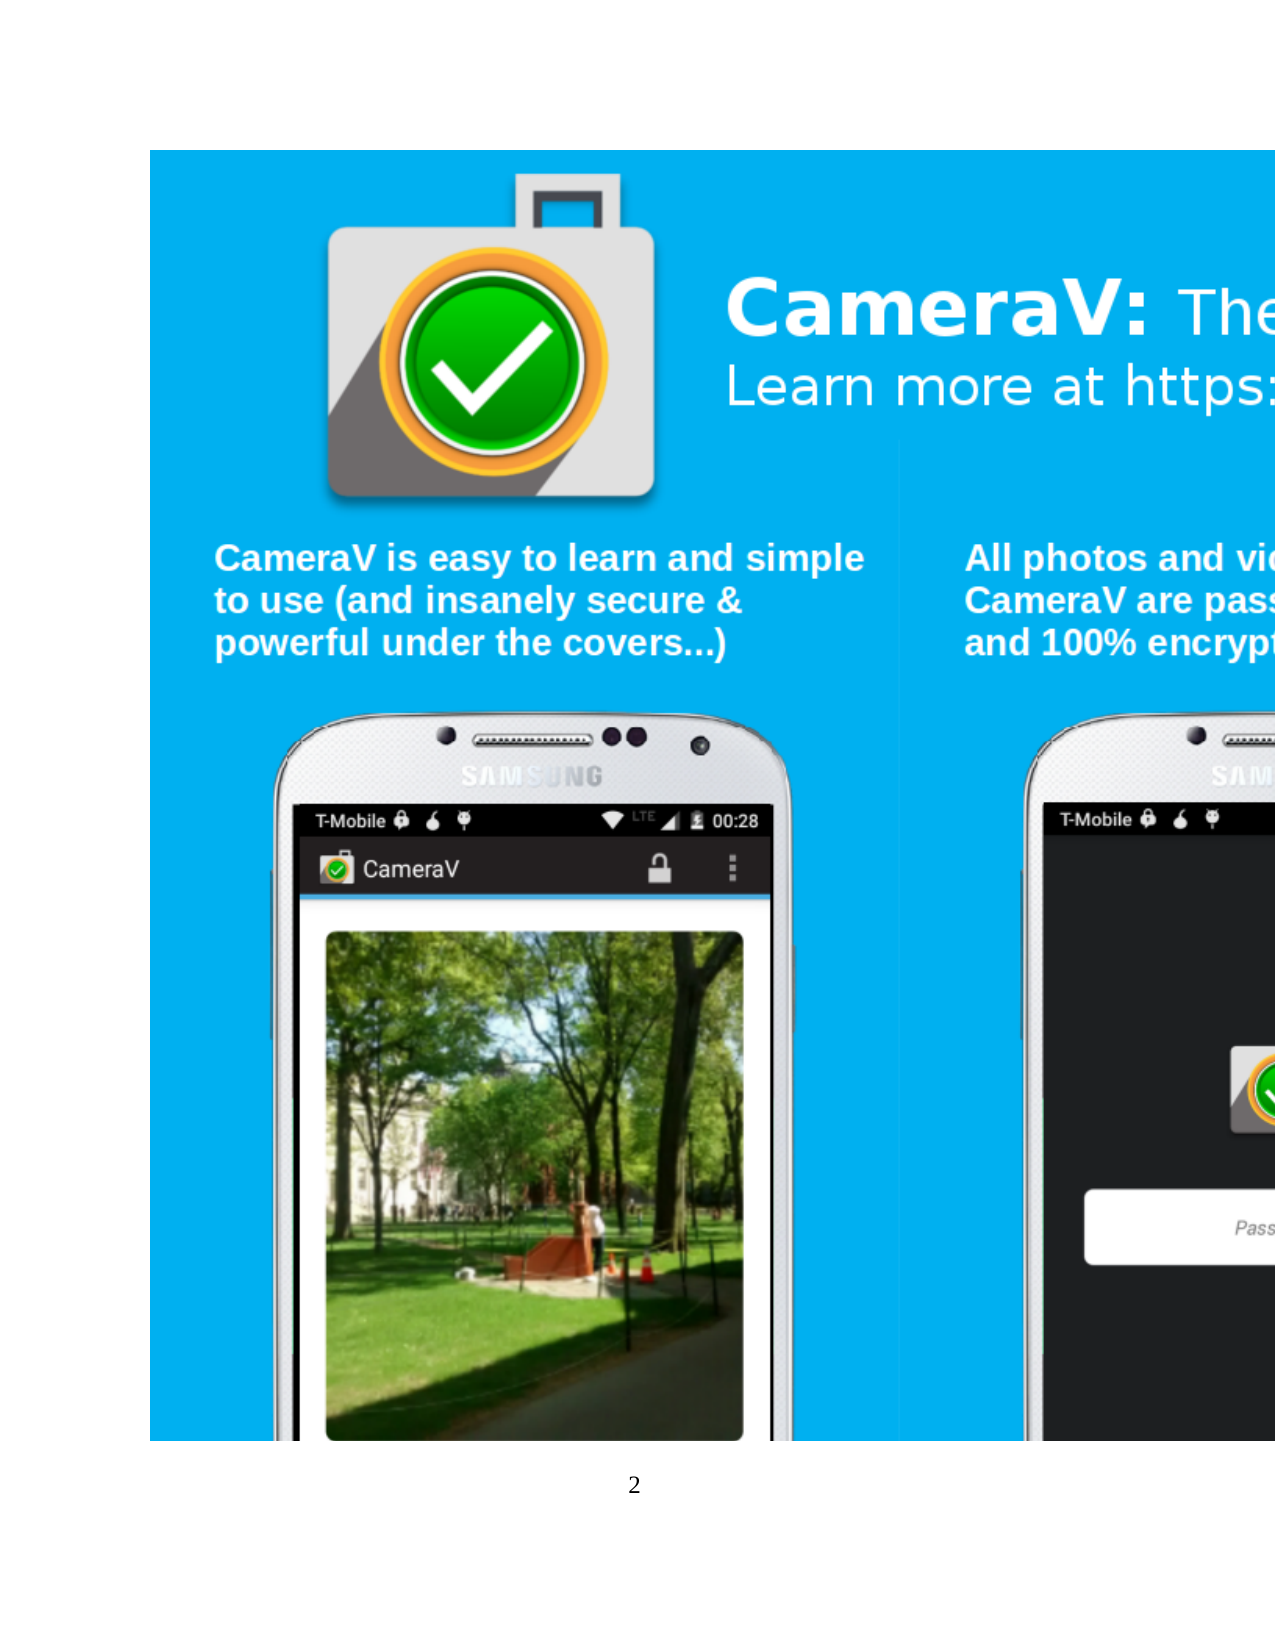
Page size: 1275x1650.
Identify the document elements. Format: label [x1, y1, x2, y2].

picture [977, 291, 1007, 334]
picture [966, 635, 1006, 655]
picture [262, 593, 280, 613]
picture [319, 551, 351, 571]
picture [1222, 288, 1250, 334]
picture [473, 635, 485, 655]
picture [716, 627, 725, 663]
picture [665, 635, 682, 655]
picture [1016, 593, 1044, 613]
picture [1130, 293, 1143, 306]
picture [1193, 635, 1211, 655]
picture [1085, 629, 1136, 655]
picture [1069, 593, 1101, 613]
picture [408, 627, 448, 655]
picture [792, 376, 817, 405]
picture [1025, 551, 1043, 578]
picture [780, 551, 808, 571]
picture [1239, 376, 1262, 405]
picture [1204, 543, 1223, 571]
picture [1207, 376, 1232, 416]
picture [1172, 635, 1190, 655]
picture [769, 551, 774, 571]
picture [533, 635, 551, 655]
picture [363, 627, 368, 655]
picture [297, 551, 315, 571]
picture [285, 593, 302, 613]
picture [1258, 299, 1275, 334]
picture [1260, 551, 1265, 571]
picture [747, 551, 765, 571]
picture [460, 593, 477, 613]
picture [585, 635, 604, 655]
picture [1269, 551, 1275, 570]
picture [1206, 593, 1225, 621]
picture [383, 635, 402, 655]
picture [836, 543, 841, 571]
picture [1160, 551, 1179, 571]
picture [1021, 711, 1275, 1441]
picture [522, 546, 534, 571]
picture [1003, 376, 1031, 405]
picture [1160, 368, 1176, 405]
picture [556, 593, 575, 621]
picture [389, 551, 394, 571]
picture [1161, 593, 1173, 613]
picture [827, 376, 843, 405]
picture [450, 551, 470, 571]
picture [428, 593, 434, 613]
picture [1010, 627, 1029, 655]
picture [1271, 634, 1275, 653]
picture [1103, 587, 1126, 613]
picture [730, 365, 754, 405]
picture [536, 551, 556, 571]
picture [1270, 593, 1275, 603]
picture [228, 593, 248, 613]
picture [669, 551, 688, 571]
picture [472, 551, 490, 571]
picture [713, 543, 732, 571]
picture [985, 376, 1001, 405]
picture [1129, 551, 1146, 571]
picture [758, 376, 785, 405]
picture [1182, 368, 1198, 405]
picture [728, 277, 776, 336]
picture [649, 593, 668, 613]
picture [842, 291, 912, 334]
picture [1250, 635, 1269, 663]
picture [600, 551, 620, 571]
picture [217, 635, 235, 663]
picture [921, 291, 965, 336]
picture [588, 593, 646, 613]
picture [1130, 321, 1143, 334]
picture [1237, 551, 1257, 571]
picture [1128, 363, 1153, 405]
picture [1064, 629, 1082, 655]
picture [847, 376, 871, 405]
picture [1005, 543, 1010, 571]
picture [271, 711, 795, 1441]
picture [686, 593, 704, 613]
picture [786, 291, 829, 336]
picture [481, 593, 521, 613]
picture [966, 587, 1012, 613]
picture [305, 593, 323, 613]
picture [674, 593, 685, 613]
picture [1178, 290, 1215, 334]
picture [899, 376, 943, 405]
picture [994, 543, 999, 571]
picture [1174, 593, 1192, 613]
picture [1138, 593, 1157, 613]
picture [214, 588, 226, 613]
picture [1216, 635, 1247, 663]
picture [638, 551, 656, 571]
picture [570, 543, 576, 571]
picture [1228, 593, 1275, 613]
picture [580, 551, 598, 571]
picture [966, 545, 990, 571]
picture [1063, 279, 1121, 334]
picture [652, 635, 663, 655]
picture [1047, 593, 1065, 613]
picture [525, 593, 543, 613]
picture [1055, 376, 1079, 405]
picture [608, 635, 626, 655]
picture [624, 551, 635, 571]
picture [1183, 551, 1201, 571]
picture [511, 627, 529, 655]
picture [328, 174, 654, 497]
picture [349, 593, 368, 613]
picture [1013, 291, 1056, 336]
picture [216, 545, 262, 571]
picture [692, 551, 710, 571]
picture [430, 551, 448, 571]
picture [628, 635, 646, 655]
picture [372, 585, 412, 613]
picture [1149, 635, 1167, 655]
picture [291, 635, 309, 655]
picture [492, 551, 511, 578]
picture [547, 585, 552, 613]
picture [717, 587, 742, 613]
picture [1107, 551, 1126, 571]
picture [496, 631, 507, 655]
picture [1086, 368, 1103, 405]
picture [813, 551, 831, 578]
picture [399, 551, 417, 571]
picture [353, 545, 376, 571]
picture [1071, 551, 1090, 571]
picture [266, 551, 294, 571]
picture [313, 627, 359, 655]
picture [1043, 629, 1061, 655]
picture [239, 635, 288, 655]
picture [452, 635, 470, 655]
picture [846, 551, 864, 571]
picture [1049, 543, 1067, 571]
picture [564, 635, 582, 655]
picture [336, 585, 346, 621]
picture [950, 376, 978, 405]
picture [439, 593, 457, 613]
picture [1093, 546, 1104, 571]
